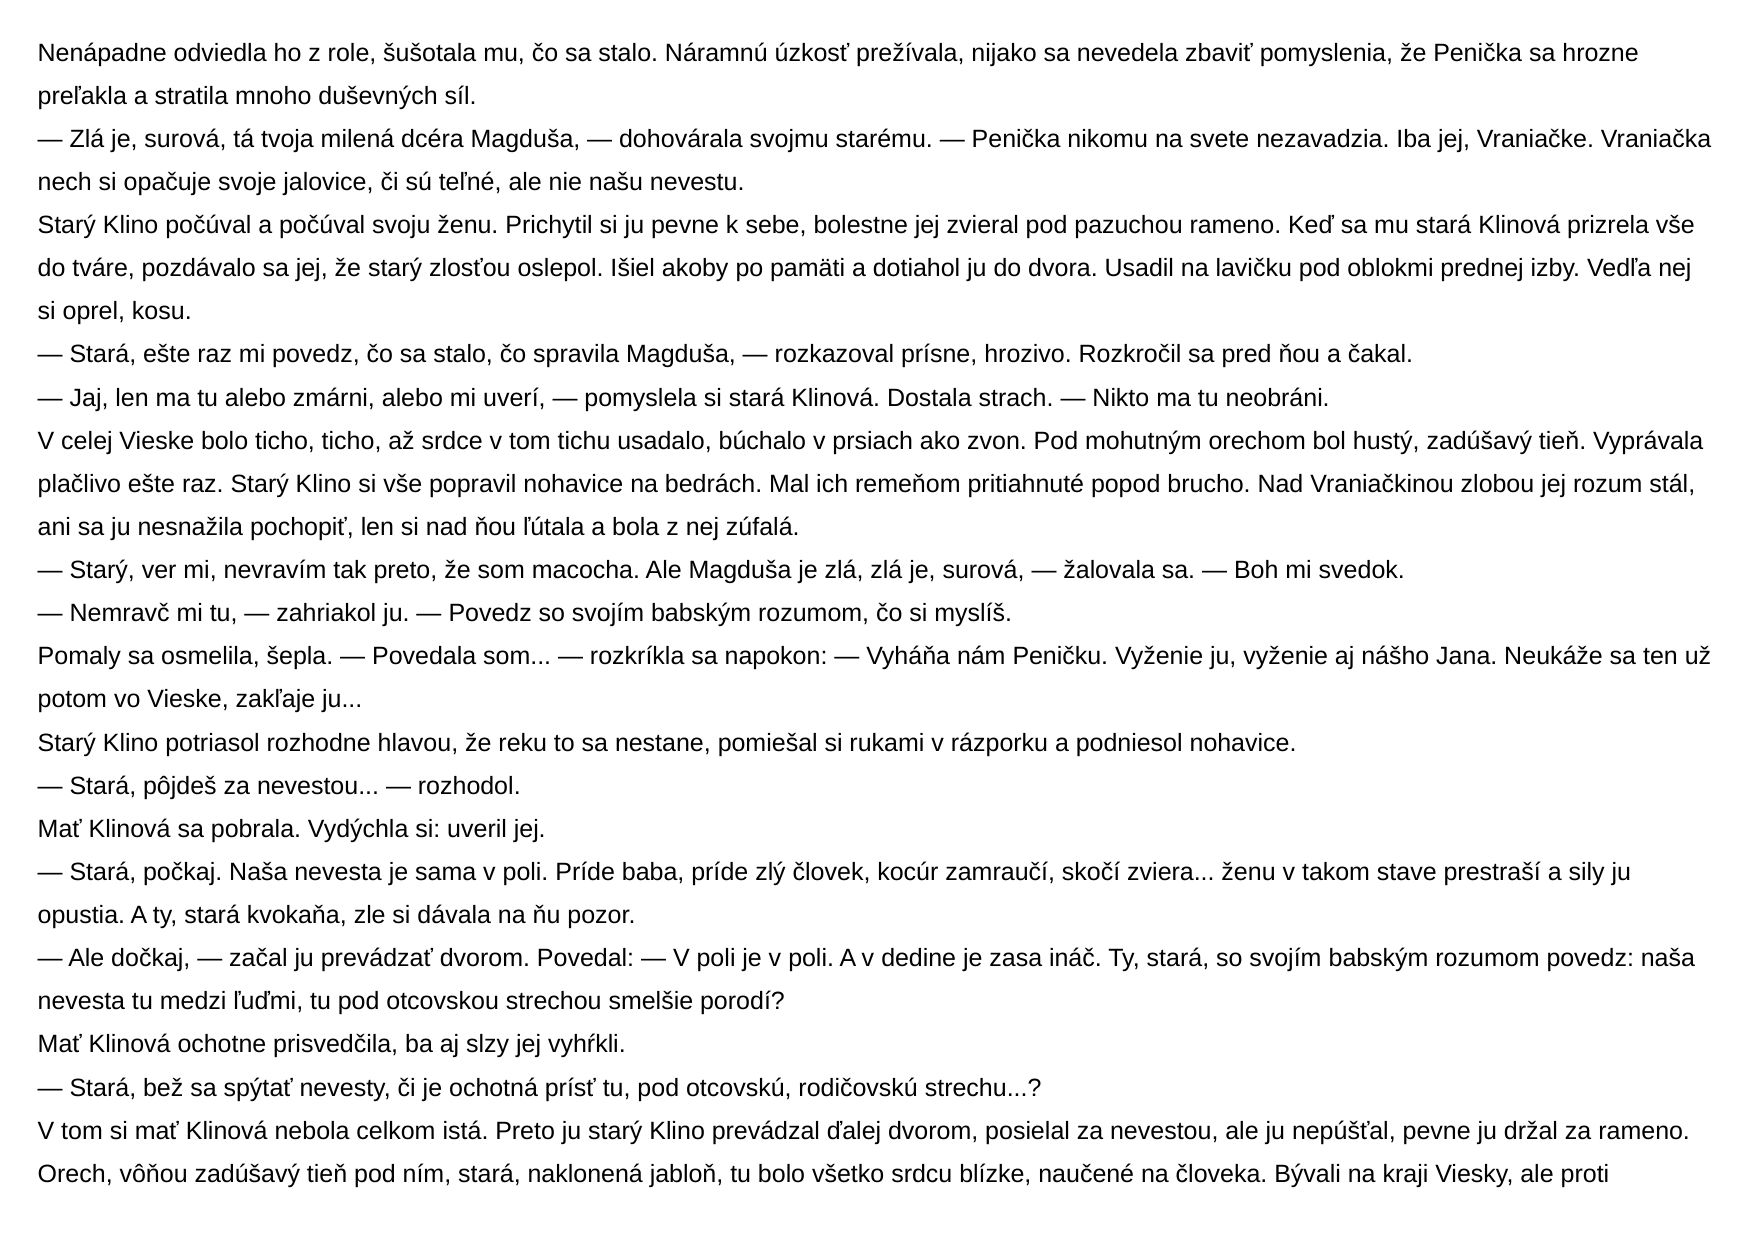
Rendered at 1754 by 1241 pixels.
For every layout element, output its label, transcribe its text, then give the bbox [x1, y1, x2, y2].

text — Starý, ver mi, nevravím tak preto, že som macocha. Ale Magduša je zlá, zlá je, surová, — žalovala sa. — Boh mi svedok. [37, 555, 1716, 584]
text V tom si mať Klinová nebola celkom istá. Preto ju starý Klino prevádzal ďalej dvorom, posielal za nevestou, ale ju nepúšťal, pevne ju držal za rameno. [37, 1116, 1716, 1144]
text Starý Klino počúval a počúval svoju ženu. Prichytil si ju pevne k sebe, bolestne jej zvieral pod pazuchou rameno. Keď sa mu stará Klinová prizrela vše do tváre, pozdávalo sa jej, že starý zlosťou oslepol. Išiel akoby po pamäti a dotiahol ju do dvora. Usadil na lavičku pod oblokmi prednej izby. Vedľa nej si oprel, kosu. [37, 210, 1716, 325]
text Mať Klinová sa pobrala. Vydýchla si: uveril jej. [37, 814, 1716, 842]
text — Jaj, len ma tu alebo zmárni, alebo mi uverí, — pomyslela si stará Klinová. Dostala strach. — Nikto ma tu neobráni. [37, 382, 1716, 411]
text Mať Klinová ochotne prisvedčila, ba aj slzy jej vyhŕkli. [37, 1029, 1716, 1058]
text — Zlá je, surová, tá tvoja milená dcéra Magduša, — dohovárala svojmu starému. — Penička nikomu na svete nezavadzia. Iba jej, Vraniačke. Vraniačka nech si opačuje svoje jalovice, či sú teľné, ale nie našu nevestu. [37, 124, 1716, 196]
text Pomaly sa osmelila, šepla. — Povedala som... — rozkríkla sa napokon: — Vyháňa nám Peničku. Vyženie ju, vyženie aj nášho Jana. Neukáže sa ten už potom vo Vieske, zakľaje ju... [37, 641, 1716, 713]
text — Stará, ešte raz mi povedz, čo sa stalo, čo spravila Magduša, — rozkazoval prísne, hrozivo. Rozkročil sa pred ňou a čakal. [37, 339, 1716, 368]
text Starý Klino potriasol rozhodne hlavou, že reku to sa nestane, pomiešal si rukami v rázporku a podniesol nohavice. [37, 727, 1716, 756]
text Nenápadne odviedla ho z role, šušotala mu, čo sa stalo. Náramnú úzkosť prežívala, nijako sa nevedela zbaviť pomyslenia, že Penička sa hrozne preľakla a stratila mnoho duševných síl. [37, 37, 1716, 109]
text — Stará, počkaj. Naša nevesta je sama v poli. Príde baba, príde zlý človek, kocúr zamraučí, skočí zviera... ženu v takom stave prestraší a sily ju opustia. A ty, stará kvokaňa, zle si dávala na ňu pozor. [37, 857, 1716, 929]
text — Stará, bež sa spýtať nevesty, či je ochotná prísť tu, pod otcovskú, rodičovskú strechu...? [37, 1072, 1716, 1101]
text — Nemravč mi tu, — zahriakol ju. — Povedz so svojím babským rozumom, čo si myslíš. [37, 598, 1716, 627]
text Orech, vôňou zadúšavý tieň pod ním, stará, naklonená jabloň, tu bolo všetko srdcu blízke, naučené na človeka. Bývali na kraji Viesky, ale proti [37, 1159, 1716, 1187]
text — Ale dočkaj, — začal ju prevádzať dvorom. Povedal: — V poli je v poli. A v dedine je zasa ináč. Ty, stará, so svojím babským rozumom povedz: naša nevesta tu medzi ľuďmi, tu pod otcovskou strechou smelšie porodí? [37, 943, 1716, 1015]
text V celej Vieske bolo ticho, ticho, až srdce v tom tichu usadalo, búchalo v prsiach ako zvon. Pod mohutným orechom bol hustý, zadúšavý tieň. Vyprávala plačlivo ešte raz. Starý Klino si vše popravil nohavice na bedrách. Mal ich remeňom pritiahnuté popod brucho. Nad Vraniačkinou zlobou jej rozum stál, ani sa ju nesnažila pochopiť, len si nad ňou ľútala a bola z nej zúfalá. [37, 426, 1716, 541]
text — Stará, pôjdeš za nevestou... — rozhodol. [37, 771, 1716, 799]
